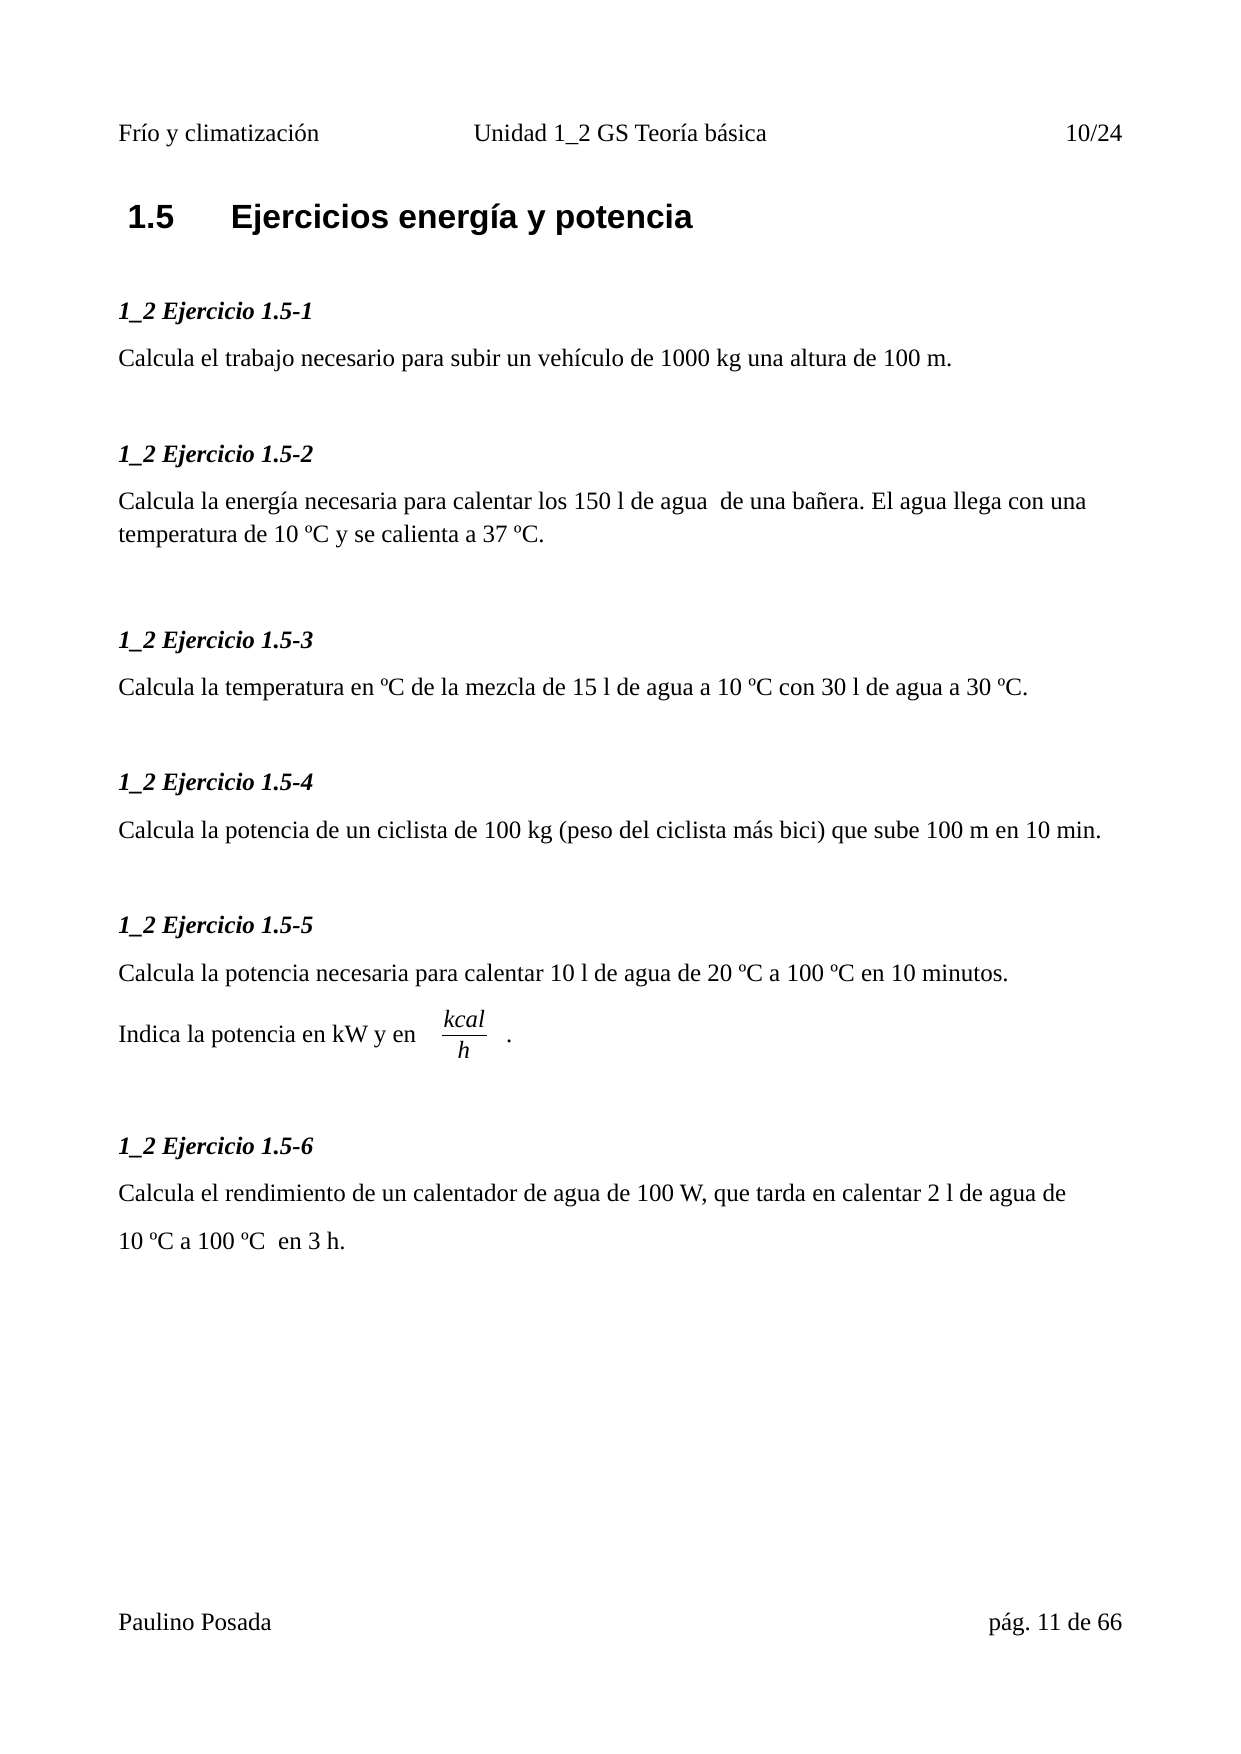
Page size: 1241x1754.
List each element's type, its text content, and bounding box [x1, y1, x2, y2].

text Calcula la potencia necesaria para calentar 10 l de agua de 20 ºC a 100 ºC en 10 minutos. [118, 958, 1122, 987]
subtitle Ejercicios energía y potencia [118, 197, 1122, 236]
text 1_2 Ejercicio 1.5-3 [118, 625, 1122, 653]
text 10 ºC a 100 ºC en 3 h. [118, 1226, 1122, 1255]
text Calcula el rendimiento de un calentador de agua de 100 W, que tarda en calentar 2 l de agua de [118, 1178, 1122, 1207]
text Calcula la potencia de un ciclista de 100 kg (peso del ciclista más bici) que sube 100 m en 10 min. [118, 815, 1122, 844]
text 1_2 Ejercicio 1.5-6 [118, 1131, 1122, 1160]
text Calcula el trabajo necesario para subir un vehículo de 1000 kg una altura de 100 m. [118, 343, 1122, 372]
text 1_2 Ejercicio 1.5-2 [118, 439, 1122, 467]
text Calcula la energía necesaria para calentar los 150 l de agua de una bañera. El agua llega con una temperatura de 10 ºC y se calienta a 37 ºC. [118, 486, 1122, 548]
text 1_2 Ejercicio 1.5-5 [118, 910, 1122, 939]
text Calcula la temperatura en ºC de la mezcla de 15 l de agua a 10 ºC con 30 l de agua a 30 ºC. [118, 672, 1122, 701]
text 1_2 Ejercicio 1.5-4 [118, 767, 1122, 796]
text 1_2 Ejercicio 1.5-1 [118, 296, 1122, 325]
text Indica la potencia en kW y en . [118, 1006, 1122, 1064]
